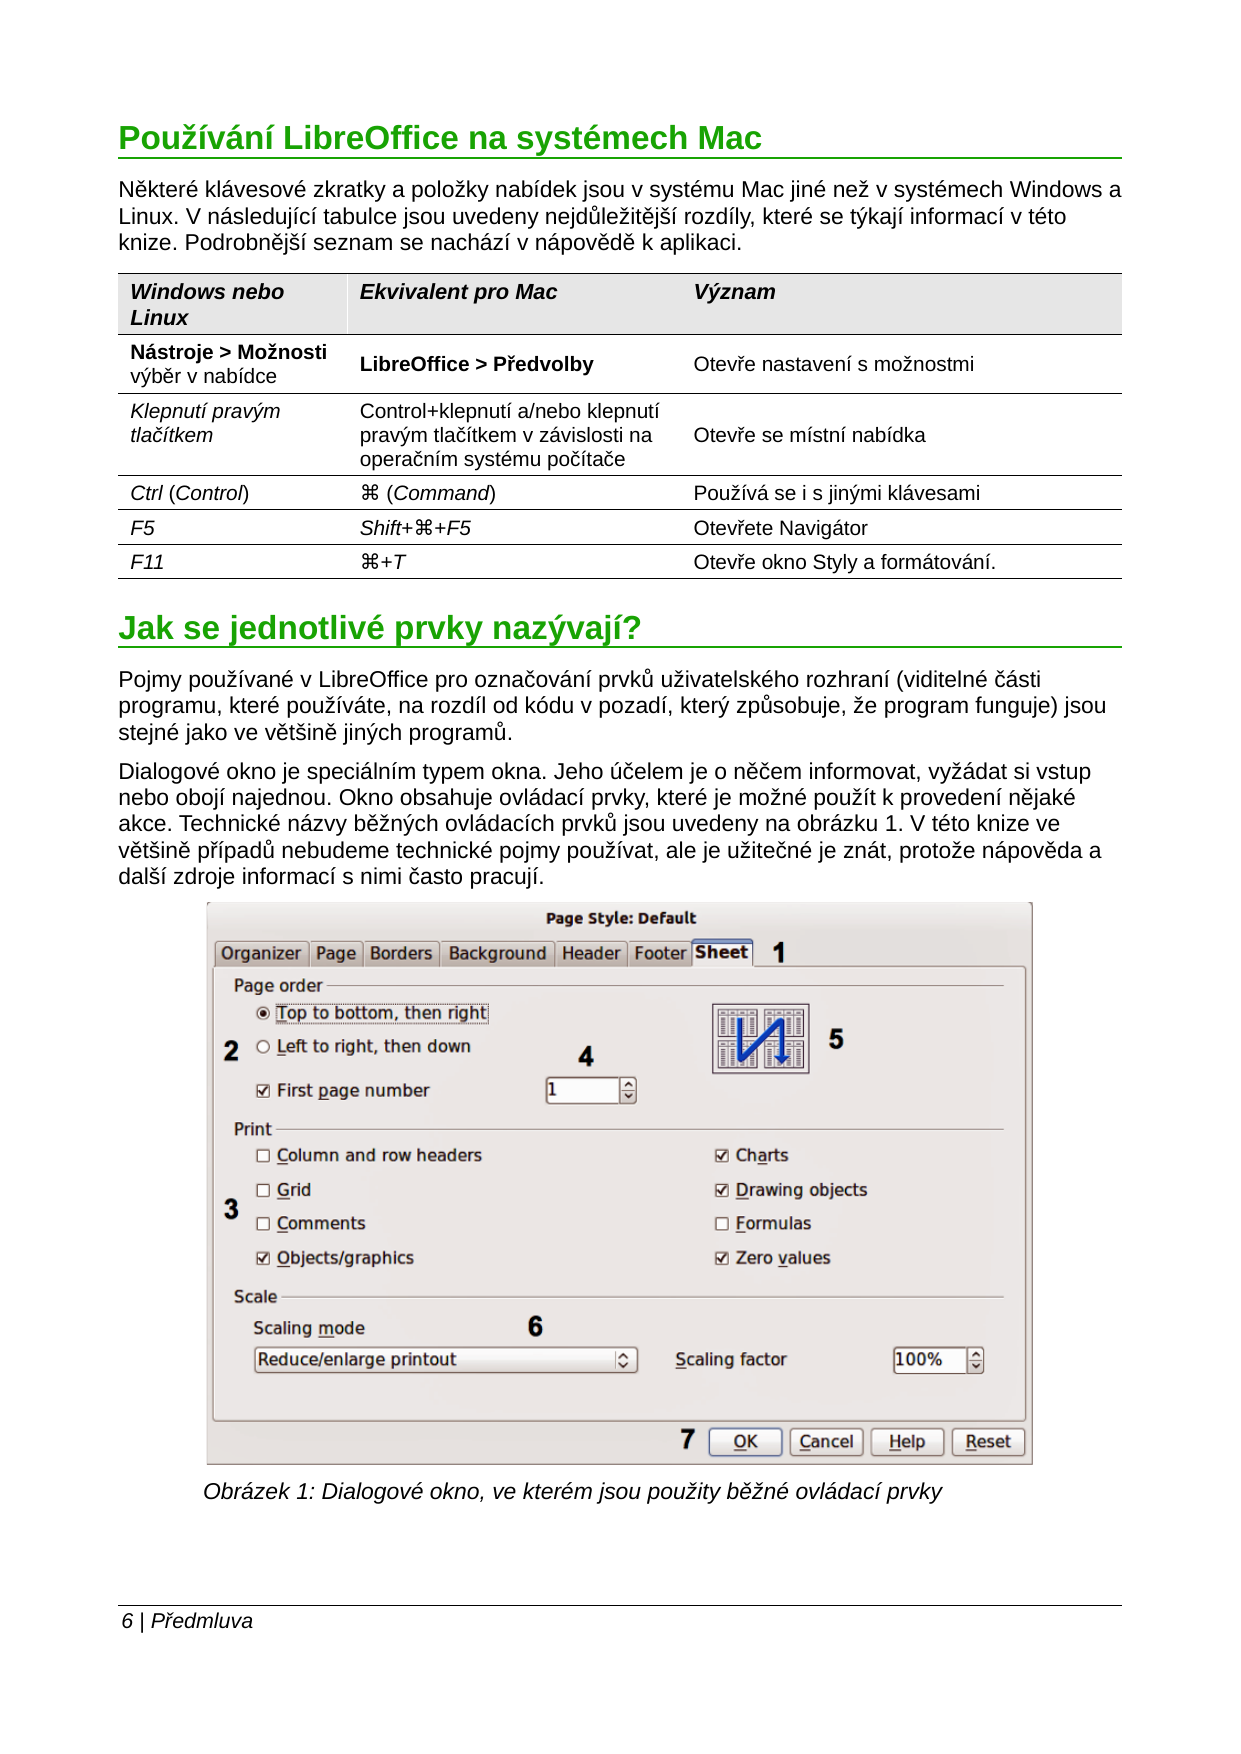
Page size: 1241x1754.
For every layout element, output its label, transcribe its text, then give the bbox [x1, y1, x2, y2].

table_cell Používá se i s jinými klávesami [681, 476, 1122, 509]
table_cell Otevřete Navigátor [681, 510, 1122, 544]
table_cell Shift+⌘+F5 [348, 510, 681, 544]
table_cell Otevře okno Styly a formátování. [681, 545, 1122, 578]
subtitle Používání LibreOffice na systémech Mac [118, 118, 1122, 157]
table_cell Otevře nastavení s možnostmi [681, 335, 1122, 392]
subtitle Jak se jednotlivé prvky nazývají? [118, 608, 1122, 646]
table_cell F11 [118, 545, 347, 578]
table_cell ⌘ (Command) [348, 476, 681, 509]
table_cell LibreOffice > Předvolby [348, 335, 681, 392]
text Obrázek 1 : Dialogové okno, ve kterém jsou použity běžné ovládací prvky [203, 1478, 1037, 1504]
table_header Ekvivalent pro Mac [348, 274, 681, 334]
picture [206, 902, 1034, 1466]
text Některé klávesové zkratky a položky nabídek jsou v systému Mac jiné než v systémech Windows a Linux. V následující tabulce jsou uvedeny nejdůležitější rozdíly, které se týkají informací v této knize. Podrobnější seznam se nachází v nápovědě k aplikaci. [118, 176, 1122, 255]
table_cell Klepnutí pravým tlačítkem [118, 394, 347, 475]
table_header Význam [681, 274, 1122, 334]
table_header Windows nebo Linux [118, 274, 347, 334]
table_cell Ctrl (Control) [118, 476, 347, 509]
table_cell Otevře se místní nabídka [681, 394, 1122, 475]
table_cell Nástroje > Možnosti výběr v nabídce [118, 335, 347, 392]
text Pojmy používané v LibreOffice pro označování prvků uživatelského rozhraní (viditelné části programu, které používáte, na rozdíl od kódu v pozadí, který způsobuje, že program funguje) jsou stejné jako ve většině jiných programů. [118, 666, 1122, 745]
text Dialogové okno je speciálním typem okna. Jeho účelem je o něčem informovat, vyžádat si vstup nebo obojí najednou. Okno obsahuje ovládací prvky, které je možné použít k provedení nějaké akce. Technické názvy běžných ovládacích prvků jsou uvedeny na obrázku 1. V této knize ve většině případů nebudeme technické pojmy používat, ale je užitečné je znát, protože nápověda a další zdroje informací s nimi často pracují. [118, 758, 1122, 889]
table_cell Control+klepnutí a/nebo klepnutí pravým tlačítkem v závislosti na operačním systému počítače [348, 394, 681, 475]
table_cell F5 [118, 510, 347, 544]
table_cell ⌘+T [348, 545, 681, 578]
